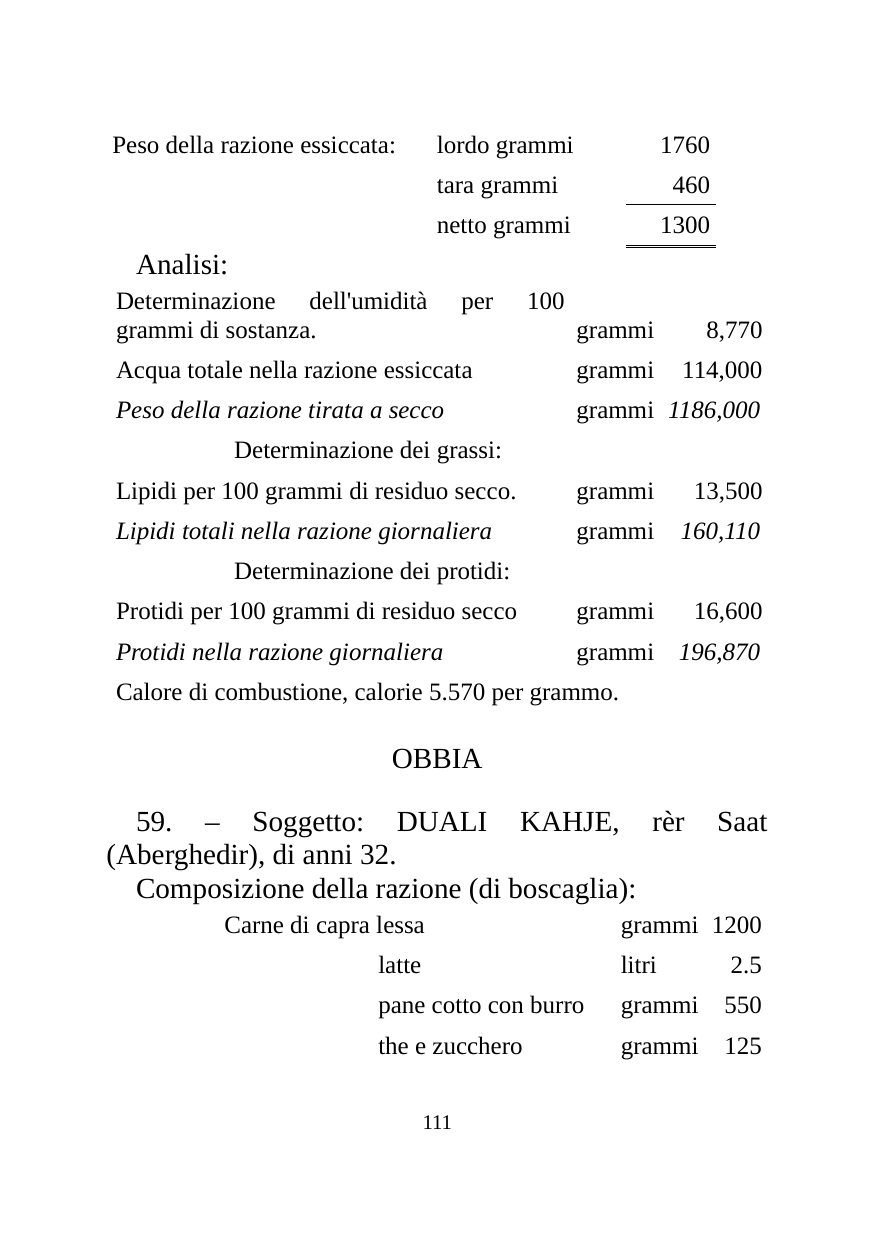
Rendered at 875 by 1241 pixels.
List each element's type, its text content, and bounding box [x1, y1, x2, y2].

table_cell Determinazione dei grassi: [110, 430, 768, 470]
table_cell [106, 1025, 372, 1065]
table_cell 2,5 [705, 945, 767, 985]
table_cell pane cotto con burro [373, 985, 615, 1025]
table_header 8,770 [661, 281, 768, 349]
table_cell 16,600 [661, 591, 768, 631]
table_cell 1186,000 [661, 390, 768, 430]
table_cell grammi [571, 591, 661, 631]
text OBBIA [106, 741, 768, 774]
table_header 1760 [626, 106, 716, 164]
table_cell 460 [626, 164, 716, 204]
table_header [716, 106, 767, 164]
table_cell Lipidi per 100 grammi di residuo secco. [110, 470, 571, 510]
table_cell grammi [571, 390, 661, 430]
table_cell Calore di combustione, calorie 5.570 per grammo. [110, 671, 768, 711]
table_cell 13,500 [661, 470, 768, 510]
table_cell 1300 [626, 205, 716, 245]
table_header 1200 [705, 905, 767, 945]
table_cell grammi [571, 350, 661, 390]
table_cell [716, 204, 767, 245]
text 59. – Soggetto: DUALI KAHJE, rèr Saat (Aberghedir), di anni 32. [106, 804, 768, 871]
table_header grammi [615, 905, 705, 945]
table_header Carne di capra lessa [106, 905, 615, 945]
text Composizione della razione (di boscaglia): [106, 871, 768, 904]
table_cell tara grammi [431, 164, 626, 204]
table_cell 550 [705, 985, 767, 1025]
table_cell Acqua totale nella razione essiccata [110, 350, 571, 390]
table_cell [716, 164, 767, 204]
table_header lordo grammi [431, 106, 626, 164]
table_cell 114,000 [661, 350, 768, 390]
table_header Determinazione dell'umidità per 100 grammi di sostanza. [110, 281, 571, 349]
table_cell the e zucchero [373, 1025, 615, 1065]
table_cell litri [615, 945, 705, 985]
table_cell netto grammi [431, 204, 626, 245]
table_cell Lipidi totali nella razione giornaliera [110, 510, 571, 551]
table_cell grammi [571, 470, 661, 510]
table_cell Protidi per 100 grammi di residuo secco [110, 591, 571, 631]
table_header Peso della razione essiccata: [106, 106, 431, 164]
table_cell [106, 164, 431, 204]
table_header grammi [571, 281, 661, 349]
table_cell [106, 985, 372, 1025]
table_cell grammi [615, 1025, 705, 1065]
table_cell Protidi nella razione giornaliera [110, 631, 571, 671]
table_cell [106, 204, 431, 245]
table_cell grammi [571, 631, 661, 671]
table_cell 160,110 [661, 510, 768, 551]
text Analisi: [106, 247, 768, 281]
table_cell Peso della razione tirata a secco [110, 390, 571, 430]
table_cell grammi [615, 985, 705, 1025]
table_cell grammi [571, 510, 661, 551]
table_cell Determinazione dei protidi: [110, 551, 768, 591]
table_cell 196,870 [661, 631, 768, 671]
table_cell [106, 945, 372, 985]
table_cell 125 [705, 1025, 767, 1065]
table_cell latte [373, 945, 615, 985]
